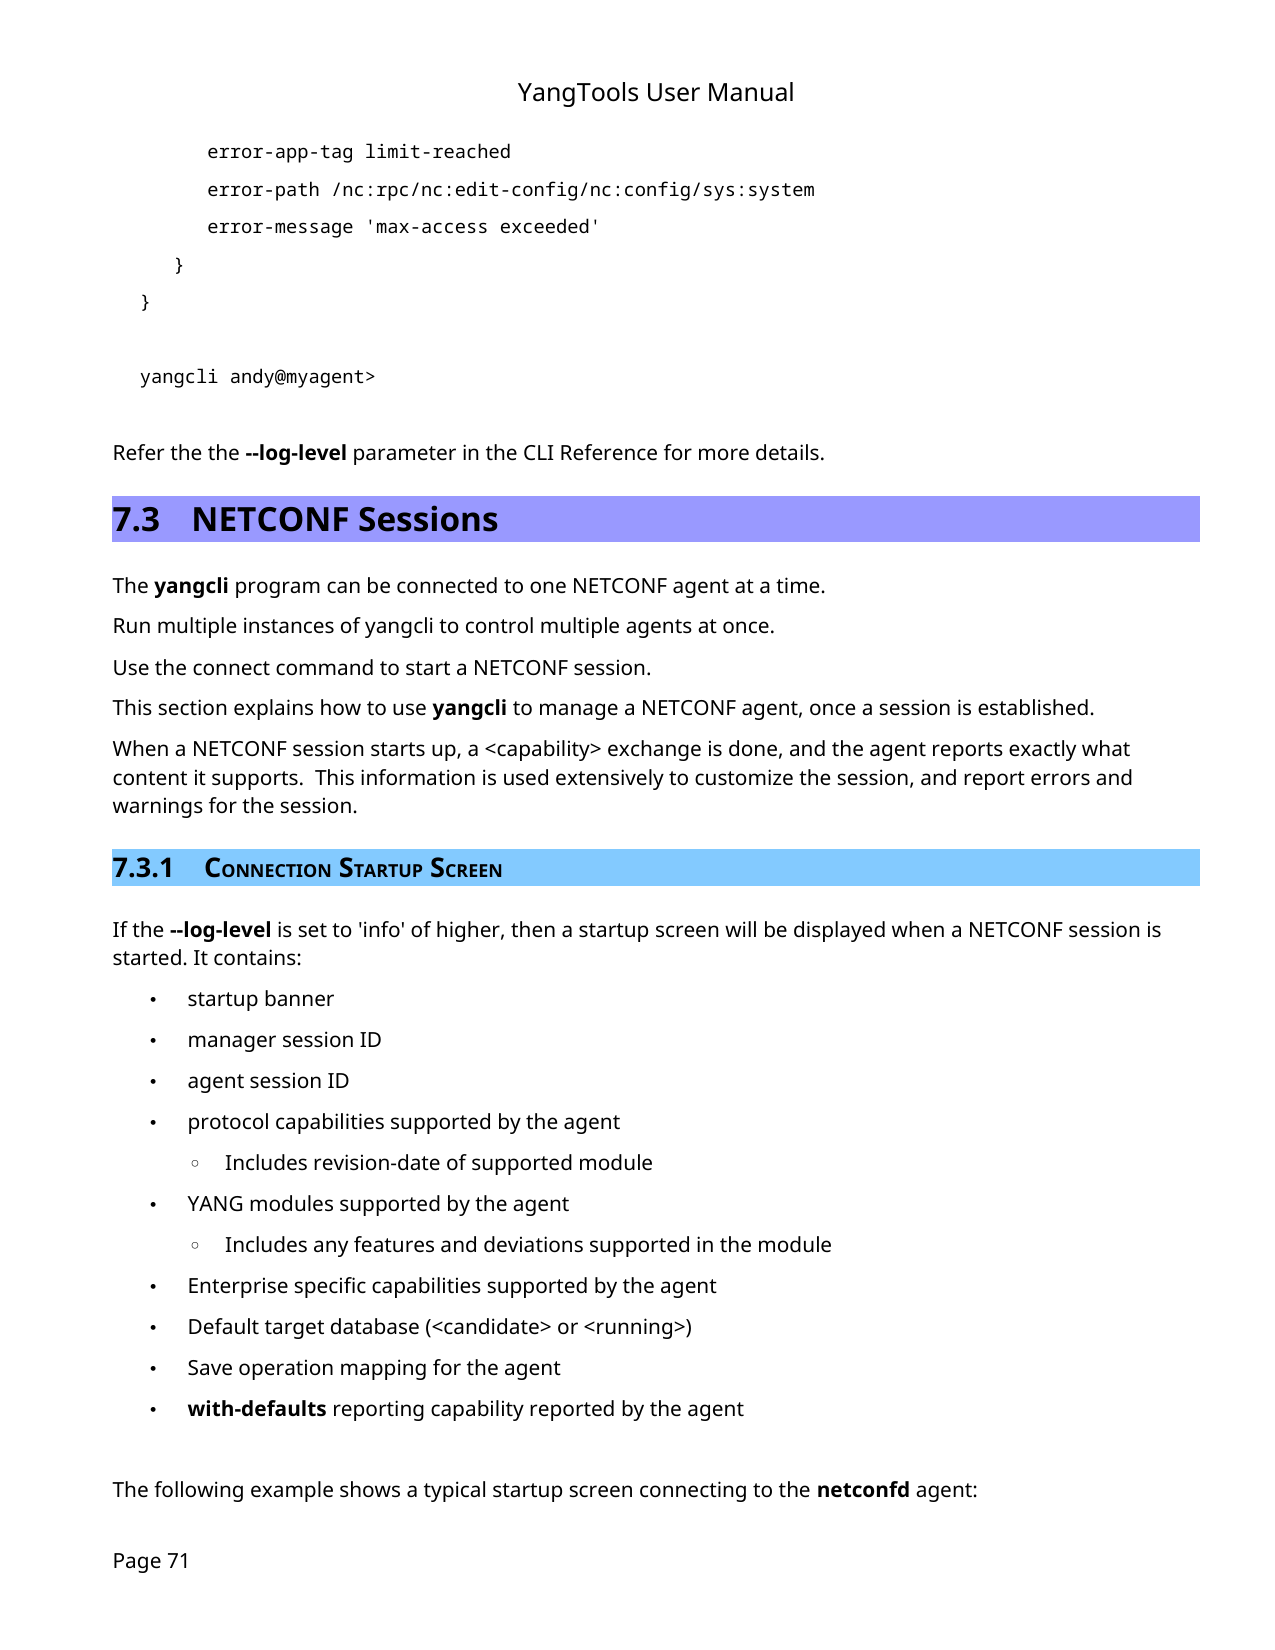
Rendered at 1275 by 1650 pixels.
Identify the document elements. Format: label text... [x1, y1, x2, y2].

list Includes any features and deviations supported in the module [187, 1230, 1200, 1258]
list with-defaults reporting capability reported by the agent [150, 1394, 1200, 1422]
list Includes revision-date of supported module [187, 1148, 1200, 1177]
text error-path /nc:rpc/nc:edit-config/nc:config/sys:system [139, 176, 1200, 202]
text Use the connect command to start a NETCONF session. [112, 653, 1200, 681]
text error-app-tag limit-reached [139, 138, 1200, 164]
list agent session ID [150, 1066, 1200, 1095]
text yangcli andy@myagent> [139, 363, 1200, 389]
text If the --log-level is set to 'info' of higher, then a startup screen will be displayed when a NETCONF session is started. It contains: [112, 915, 1200, 972]
list Default target database (<candidate> or <running>) [150, 1312, 1200, 1340]
text Refer the the --log-level parameter in the CLI Reference for more details. [112, 438, 1200, 467]
list manager session ID [150, 1025, 1200, 1054]
subtitle NETCONF Sessions [112, 496, 1200, 542]
list YANG modules supported by the agent [150, 1189, 1200, 1217]
text The yangcli program can be connected to one NETCONF agent at a time. [112, 571, 1200, 599]
text This section explains how to use yangcli to manage a NETCONF agent, once a session is established. [112, 693, 1200, 722]
list Save operation mapping for the agent [150, 1353, 1200, 1381]
text The following example shows a typical startup screen connecting to the netconfd agent: [112, 1476, 1200, 1504]
list Enterprise specific capabilities supported by the agent [150, 1271, 1200, 1299]
text } [139, 288, 1200, 314]
text Run multiple instances of yangcli to control multiple agents at once. [112, 612, 1200, 640]
text error-message 'max-access exceeded' [139, 213, 1200, 239]
text When a NETCONF session starts up, a <capability> exchange is done, and the agent reports exactly what content it supports. This information is used extensively to customize the session, and report errors and warnings for the session. [112, 734, 1200, 820]
list startup banner [150, 984, 1200, 1013]
list protocol capabilities supported by the agent [150, 1107, 1200, 1136]
subtitle Connection Startup Screen [112, 849, 1200, 886]
text } [139, 251, 1200, 277]
